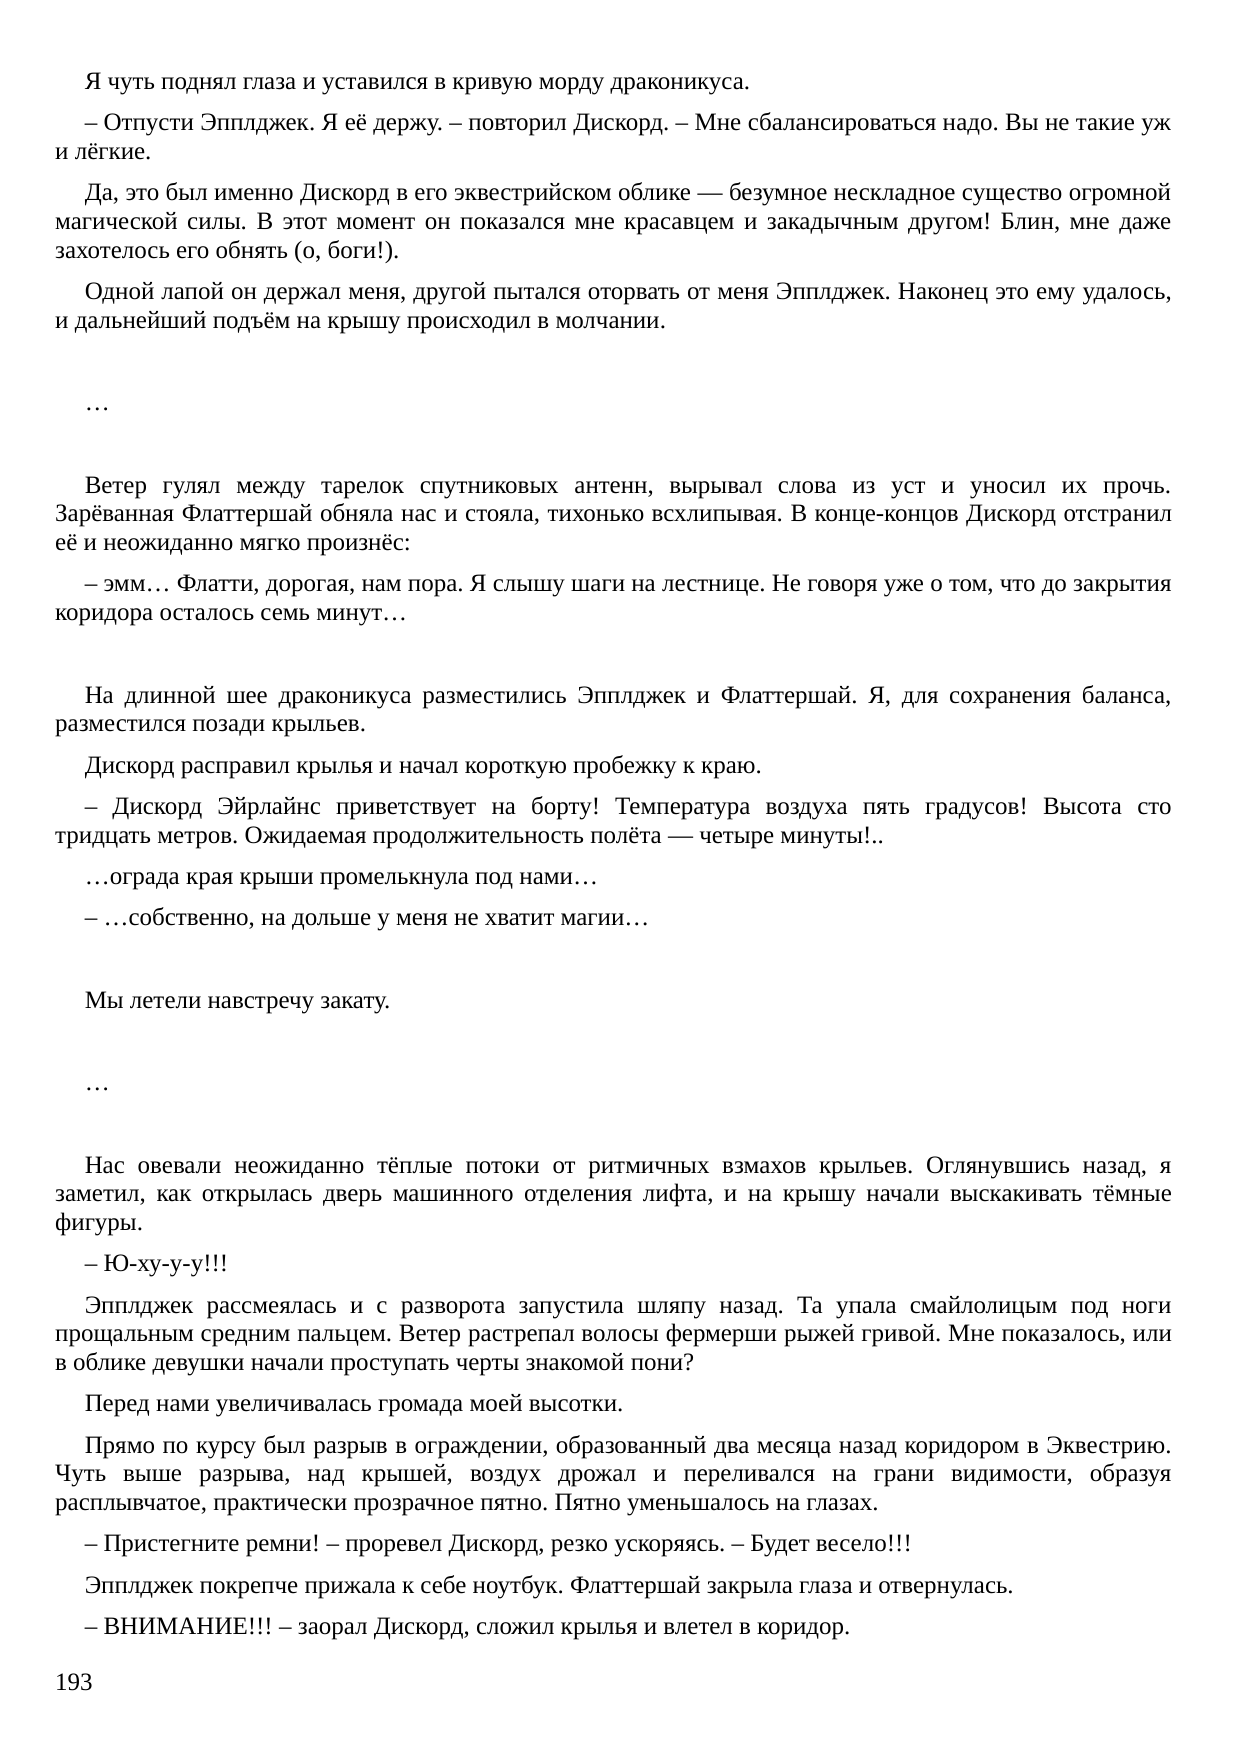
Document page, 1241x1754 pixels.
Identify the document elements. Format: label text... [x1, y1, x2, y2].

text – ВНИМАНИЕ!!! – заорал Дискорд, сложил крылья и влетел в коридор. [55, 1611, 1173, 1640]
text На длинной шее драконикуса разместились Эпплджек и Флаттершай. Я, для сохранения баланса, разместился позади крыльев. [55, 680, 1173, 737]
text Эпплджек рассмеялась и с разворота запустила шляпу назад. Та упала смайлолицым под ноги прощальным средним пальцем. Ветер растрепал волосы фермерши рыжей гривой. Мне показалось, или в облике девушки начали проступать черты знакомой пони? [55, 1290, 1173, 1376]
text Нас овевали неожиданно тёплые потоки от ритмичных взмахов крыльев. Оглянувшись назад, я заметил, как открылась дверь машинного отделения лифта, и на крышу начали выскакивать тёмные фигуры. [55, 1150, 1173, 1236]
text – Отпусти Эпплджек. Я её держу. – повторил Дискорд. – Мне сбалансироваться надо. Вы не такие уж и лёгкие. [55, 107, 1173, 165]
text – …собственно, на дольше у меня не хватит магии… [55, 902, 1173, 931]
text …ограда края крыши промелькнула под нами… [55, 861, 1173, 890]
text – Ю-ху-у-у!!! [55, 1248, 1173, 1277]
text Да, это был именно Дискорд в его эквестрийском облике — безумное нескладное существо огромной магической силы. В этот момент он показался мне красавцем и закадычным другом! Блин, мне даже захотелось его обнять (о, боги!). [55, 177, 1173, 263]
text … [55, 1067, 1173, 1096]
text – эмм… Флатти, дорогая, нам пора. Я слышу шаги на лестнице. Не говоря уже о том, что до закрытия коридора осталось семь минут… [55, 568, 1173, 626]
text … [55, 387, 1173, 416]
text Перед нами увеличивалась громада моей высотки. [55, 1388, 1173, 1417]
text Я чуть поднял глаза и уставился в кривую морду драконикуса. [55, 66, 1173, 95]
text Прямо по курсу был разрыв в ограждении, образованный два месяца назад коридором в Эквестрию. Чуть выше разрыва, над крышей, воздух дрожал и переливался на грани видимости, образуя расплывчатое, практически прозрачное пятно. Пятно уменьшалось на глазах. [55, 1430, 1173, 1516]
text Ветер гулял между тарелок спутниковых антенн, вырывал слова из уст и уносил их прочь. Зарёванная Флаттершай обняла нас и стояла, тихонько всхлипывая. В конце-концов Дискорд отстранил её и неожиданно мягко произнёс: [55, 470, 1173, 556]
text Мы летели навстречу закату. [55, 985, 1173, 1013]
text – Пристегните ремни! – проревел Дискорд, резко ускоряясь. – Будет весело!!! [55, 1528, 1173, 1557]
text Дискорд расправил крылья и начал короткую пробежку к краю. [55, 750, 1173, 778]
text Эпплджек покрепче прижала к себе ноутбук. Флаттершай закрыла глаза и отвернулась. [55, 1570, 1173, 1598]
text – Дискорд Эйрлайнс приветствует на борту! Температура воздуха пять градусов! Высота сто тридцать метров. Ожидаемая продолжительность полёта — четыре минуты!.. [55, 791, 1173, 848]
text Одной лапой он держал меня, другой пытался оторвать от меня Эпплджек. Наконец это ему удалось, и дальнейший подъём на крышу происходил в молчании. [55, 276, 1173, 333]
